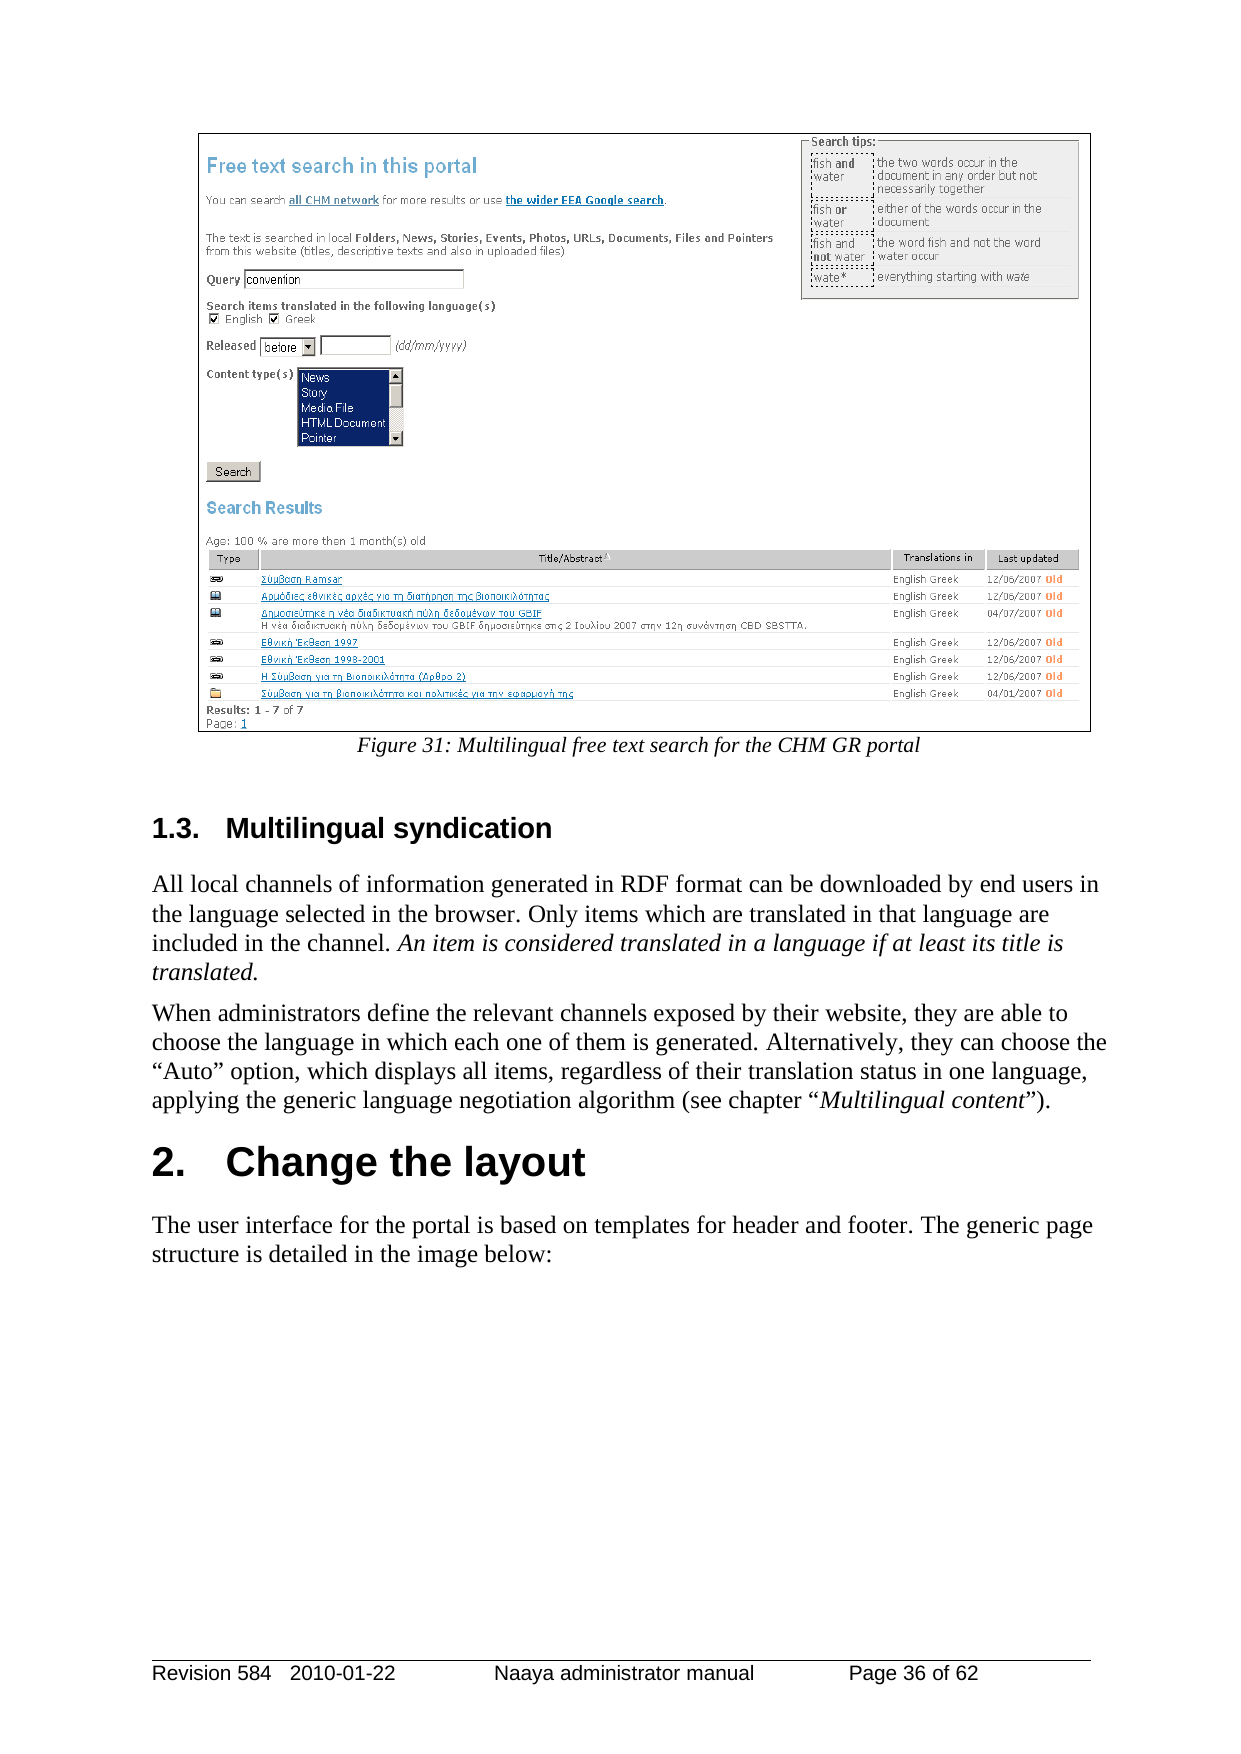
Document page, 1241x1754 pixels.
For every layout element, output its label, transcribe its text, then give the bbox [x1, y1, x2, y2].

text All local channels of information generated in RDF format can be downloaded by end users in the language selected in the browser. Only items which are translated in that language are included in the channel. An item is considered translated in a language if at least its title is translated. [152, 869, 1128, 986]
text When administrators define the relevant channels exposed by their website, they are able to choose the language in which each one of them is generated. Alternatively, they can choose the “Auto” option, which displays all items, regardless of their translation status in one language, applying the generic language negotiation algorithm (see chapter “Multilingual content”). [152, 997, 1128, 1114]
subtitle Change the layout [151, 1137, 1128, 1185]
text Figure 31: Multilingual free text search for the CHM GR portal [198, 732, 1081, 757]
subtitle Multilingual syndication [152, 811, 1128, 844]
text The user interface for the portal is based on templates for header and footer. The generic page structure is detailed in the image below: [152, 1210, 1128, 1268]
text [198, 114, 1081, 133]
